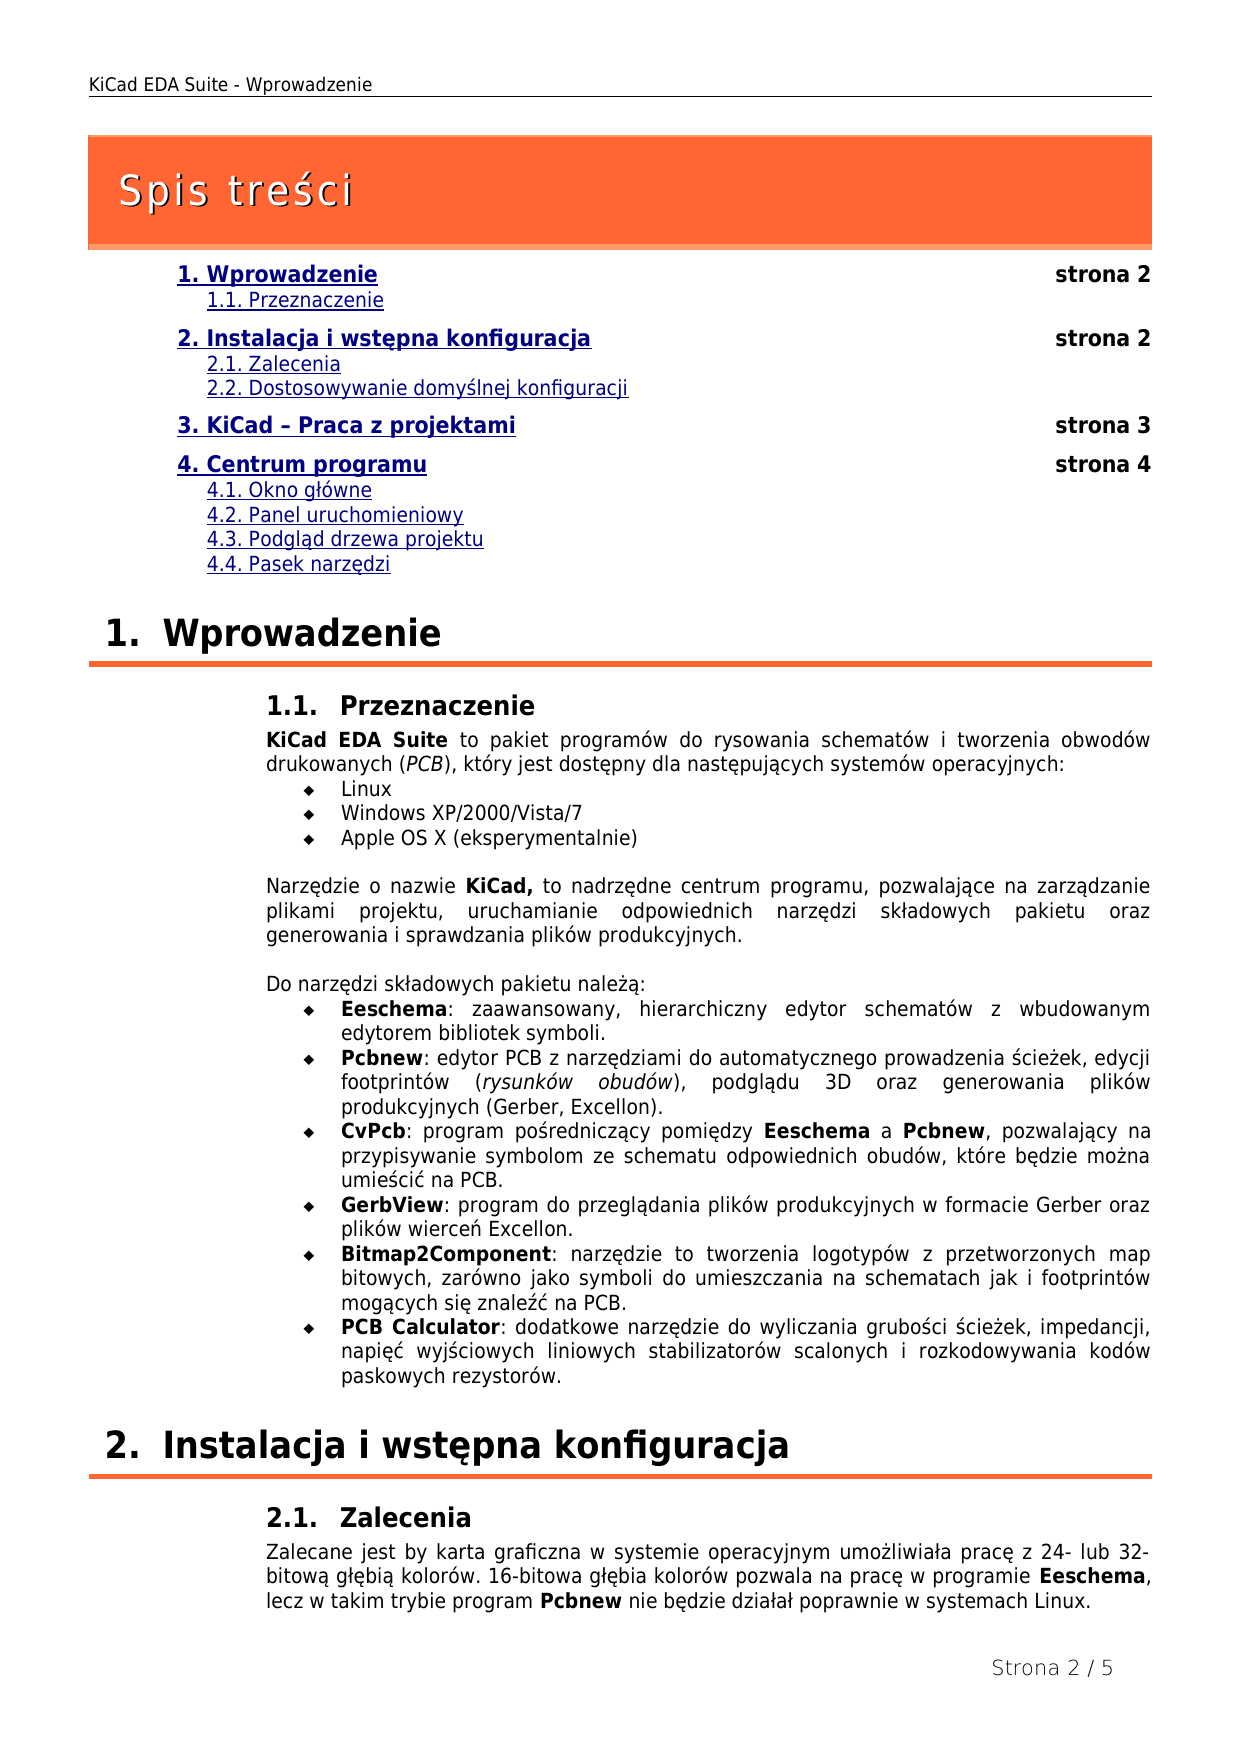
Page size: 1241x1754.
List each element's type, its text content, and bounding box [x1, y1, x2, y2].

subtitle Spis treści [88, 136, 1152, 250]
subtitle Instalacja i wstępna konfiguracja [88, 1418, 1152, 1479]
text 2.1. Zalecenia [207, 352, 1152, 376]
text 4.1. Okno główne [207, 478, 1152, 503]
text 3. KiCad – Praca z projektami strona 3 [177, 412, 1152, 439]
text Zalecane jest by karta graficzna w systemie operacyjnym umożliwiała pracę z 24- lub 32-bitową głębią kolorów. 16-bitowa głębia kolorów pozwala na pracę w programie Eeschema, lecz w takim trybie program Pcbnew nie będzie działał poprawnie w systemach Linux. [266, 1540, 1152, 1613]
list Eeschema: zaawansowany, hierarchiczny edytor schematów z wbudowanym edytorem bibliotek symboli. [303, 997, 1152, 1046]
list Pcbnew: edytor PCB z narzędziami do automatycznego prowadzenia ścieżek, edycji footprintów (rysunków obudów), podglądu 3D oraz generowania plików produkcyjnych (Gerber, Excellon). [303, 1046, 1152, 1119]
list Linux [303, 776, 1152, 801]
list Bitmap2Component: narzędzie to tworzenia logotypów z przetworzonych map bitowych, zarówno jako symboli do umieszczania na schematach jak i footprintów mogących się znaleźć na PCB. [303, 1242, 1152, 1315]
text Narzędzie o nazwie KiCad, to nadrzędne centrum programu, pozwalające na zarządzanie plikami projektu, uruchamianie odpowiednich narzędzi składowych pakietu oraz generowania i sprawdzania plików produkcyjnych. [266, 874, 1152, 948]
list GerbView: program do przeglądania plików produkcyjnych w formacie Gerber oraz plików wierceń Excellon. [303, 1193, 1152, 1242]
list CvPcb: program pośredniczący pomiędzy Eeschema a Pcbnew, pozwalający na przypisywanie symbolom ze schematu odpowiednich obudów, które będzie można umieścić na PCB. [303, 1119, 1152, 1193]
text Do narzędzi składowych pakietu należą: [266, 972, 1152, 997]
subtitle Zalecenia [266, 1502, 1152, 1534]
subtitle Wprowadzenie [88, 606, 1152, 667]
list Windows XP/2000/Vista/7 [303, 801, 1152, 825]
list PCB Calculator: dodatkowe narzędzie do wyliczania grubości ścieżek, impedancji, napięć wyjściowych liniowych stabilizatorów scalonych i rozkodowywania kodów paskowych rezystorów. [303, 1315, 1152, 1388]
text 1. Wprowadzenie strona 2 [177, 261, 1152, 288]
list Apple OS X (eksperymentalnie) [303, 825, 1152, 850]
text 4.3. Podgląd drzewa projektu [207, 527, 1152, 552]
text KiCad EDA Suite to pakiet programów do rysowania schematów i tworzenia obwodów drukowanych (PCB), który jest dostępny dla następujących systemów operacyjnych: [266, 727, 1152, 776]
text 2.2. Dostosowywanie domyślnej konfiguracji [207, 376, 1152, 401]
text 4.4. Pasek narzędzi [207, 552, 1152, 576]
subtitle Przeznaczenie [266, 690, 1152, 722]
text 4. Centrum programu strona 4 [177, 451, 1152, 478]
text 2. Instalacja i wstępna konfiguracja strona 2 [177, 325, 1152, 352]
text 4.2. Panel uruchomieniowy [207, 503, 1152, 527]
text 1.1. Przeznaczenie [207, 288, 1152, 313]
